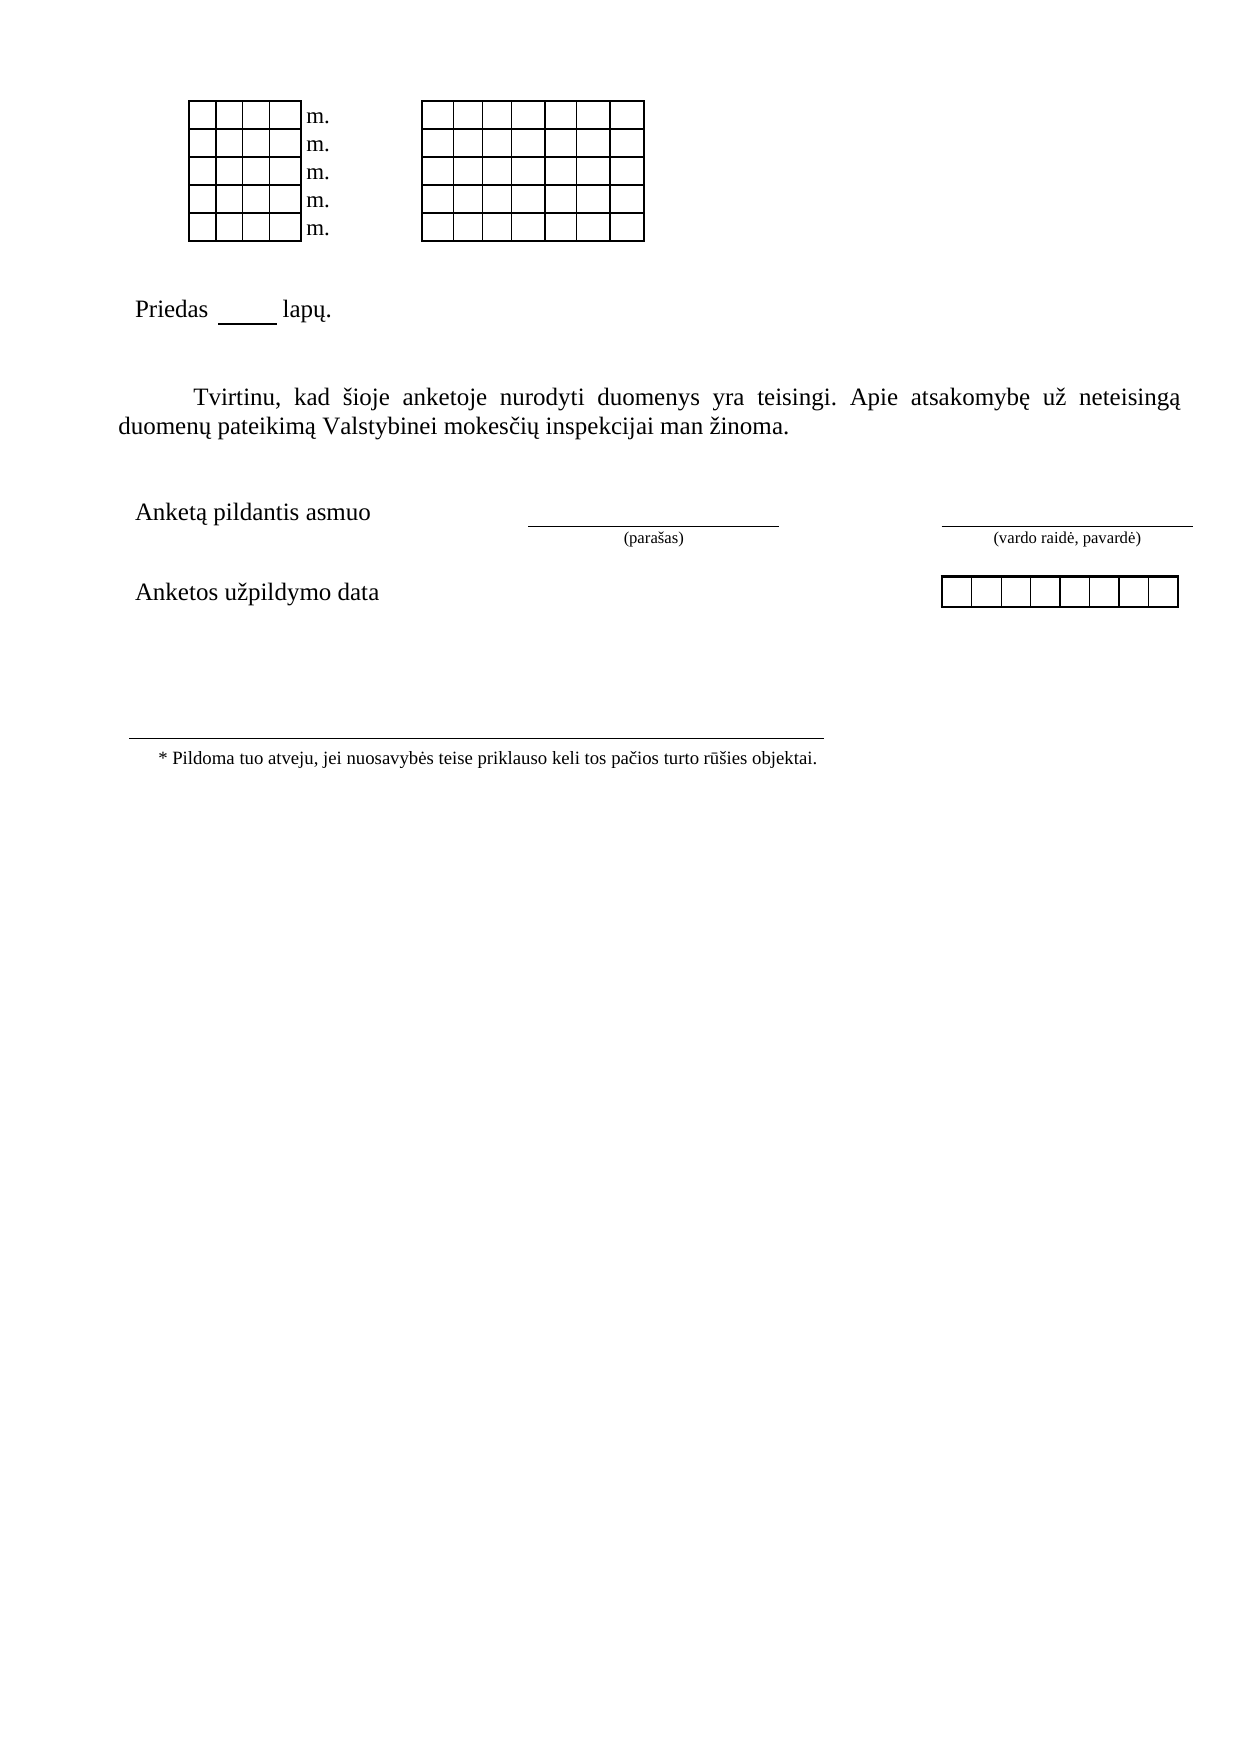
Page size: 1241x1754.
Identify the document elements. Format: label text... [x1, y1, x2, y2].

table_cell [1119, 128, 1123, 156]
table_cell [483, 130, 511, 156]
table_cell [995, 212, 999, 240]
table_cell [1105, 212, 1113, 240]
table_cell [763, 184, 773, 212]
table_cell [1174, 128, 1178, 156]
table_cell [129, 526, 380, 547]
table_cell [1060, 212, 1074, 240]
table_cell [937, 212, 941, 240]
table_cell [1026, 184, 1031, 212]
table_cell [720, 184, 731, 212]
table_cell [1119, 100, 1123, 128]
table_cell [1159, 184, 1173, 212]
table_cell [1119, 212, 1123, 240]
table_cell [995, 128, 999, 156]
table_cell [483, 158, 511, 184]
table_cell [1199, 212, 1215, 240]
table_cell [872, 212, 883, 240]
table_cell [968, 212, 978, 240]
table_cell [978, 100, 984, 128]
table_cell [1085, 128, 1089, 156]
table_cell [747, 184, 763, 212]
table_cell [1000, 156, 1010, 184]
table_cell [978, 184, 984, 212]
table_cell [978, 212, 984, 240]
table_cell [1010, 156, 1016, 184]
table_cell [217, 102, 242, 128]
table_cell [872, 100, 883, 128]
table_cell [1026, 128, 1031, 156]
table_cell [1148, 184, 1159, 212]
table_cell [1031, 212, 1045, 240]
table_cell [1055, 156, 1060, 184]
table_cell [1159, 100, 1173, 128]
table_cell [899, 184, 910, 212]
table_cell [1191, 128, 1195, 156]
table_cell [611, 214, 643, 240]
table_cell [736, 156, 747, 184]
table_cell [984, 100, 995, 128]
table_header Anketą pildantis asmuo [129, 497, 380, 526]
table_cell [1135, 212, 1148, 240]
table_cell [1191, 184, 1195, 212]
table_cell [790, 100, 800, 128]
table_cell [774, 212, 789, 240]
table_cell [243, 214, 269, 240]
table_cell [800, 212, 816, 240]
table_cell [883, 212, 899, 240]
table_cell [872, 184, 883, 212]
table_cell [1199, 100, 1215, 128]
table_cell [1120, 578, 1148, 606]
table_cell [1074, 184, 1084, 212]
table_cell [1149, 578, 1177, 606]
table_cell [984, 128, 995, 156]
table_cell [1114, 128, 1118, 156]
table_cell [831, 100, 845, 128]
table_cell [731, 184, 736, 212]
table_cell [731, 156, 736, 184]
table_cell [611, 130, 643, 156]
table_cell [1114, 184, 1118, 212]
table_cell [955, 128, 967, 156]
table_cell [978, 128, 984, 156]
table_cell [747, 128, 763, 156]
table_cell [779, 526, 942, 547]
table_cell [731, 100, 736, 128]
table_cell [423, 214, 453, 240]
table_cell [910, 128, 926, 156]
table_cell [831, 128, 845, 156]
table_cell [1178, 212, 1182, 240]
table_cell [1199, 156, 1215, 184]
table_cell [856, 184, 872, 212]
table_cell [941, 184, 955, 212]
table_cell [1195, 128, 1199, 156]
table_cell [856, 212, 872, 240]
table_cell [1045, 184, 1055, 212]
table_cell [968, 128, 978, 156]
table_cell Anketos užpildymo data [129, 575, 941, 606]
table_cell [1123, 184, 1134, 212]
table_cell [731, 128, 736, 156]
table_cell [856, 156, 872, 184]
table_cell [1182, 128, 1191, 156]
table_cell [972, 578, 1001, 606]
table_cell [831, 156, 845, 184]
table_cell [1010, 212, 1016, 240]
table_cell [611, 102, 643, 128]
table_cell [546, 186, 576, 212]
table_cell [736, 184, 747, 212]
table_cell [423, 102, 453, 128]
table_cell [577, 102, 609, 128]
table_header * Pildoma tuo atveju, jei nuosavybės teise priklauso keli tos pačios turto rūšies objektai. [129, 739, 823, 768]
table_cell [910, 212, 926, 240]
table_cell [1010, 128, 1016, 156]
table_cell [1195, 184, 1199, 212]
table_cell [736, 100, 747, 128]
table_cell [941, 128, 955, 156]
table_cell [454, 102, 482, 128]
table_header [528, 497, 779, 526]
table_cell [941, 156, 955, 184]
table_cell [955, 212, 967, 240]
table_cell [845, 212, 856, 240]
table_cell [774, 184, 789, 212]
table_cell [1195, 212, 1199, 240]
table_cell [926, 156, 937, 184]
table_cell [883, 156, 899, 184]
table_cell [800, 128, 816, 156]
table_cell [1085, 184, 1089, 212]
table_cell [577, 186, 609, 212]
table_header Priedas [129, 294, 218, 323]
table_cell [546, 130, 576, 156]
table_cell [423, 130, 453, 156]
table_cell [910, 156, 926, 184]
table_cell [845, 184, 856, 212]
table_cell [831, 184, 845, 212]
table_cell [190, 186, 215, 212]
table_cell (parašas) [528, 527, 779, 547]
table_cell [790, 184, 800, 212]
table_cell [774, 156, 789, 184]
table_cell [1085, 156, 1089, 184]
table_cell [1195, 100, 1199, 128]
table_cell [827, 100, 831, 128]
table_cell [1016, 128, 1026, 156]
table_cell [645, 128, 720, 156]
table_cell [1089, 128, 1105, 156]
table_cell [1123, 212, 1134, 240]
table_cell [720, 212, 731, 240]
table_cell [645, 156, 720, 184]
table_cell [1182, 100, 1191, 128]
table_cell [190, 102, 215, 128]
table_cell [816, 156, 827, 184]
table_cell [968, 184, 978, 212]
table_cell [763, 156, 773, 184]
table_cell [1148, 156, 1159, 184]
table_cell [1105, 156, 1113, 184]
table_cell [1148, 212, 1159, 240]
table_cell m. [302, 156, 421, 184]
table_cell [129, 547, 1193, 575]
table_cell m. [302, 184, 421, 212]
table_cell [943, 578, 971, 606]
table_cell [1179, 575, 1193, 606]
table_cell [1174, 156, 1178, 184]
table_cell [546, 158, 576, 184]
table_cell [910, 100, 926, 128]
table_cell [454, 186, 482, 212]
table_cell [1074, 100, 1084, 128]
table_cell [1045, 100, 1055, 128]
table_cell [1114, 100, 1118, 128]
table_cell [1089, 184, 1105, 212]
table_cell [577, 130, 609, 156]
table_cell [483, 102, 511, 128]
table_cell [1026, 212, 1031, 240]
table_cell [1045, 128, 1055, 156]
table_cell [955, 156, 967, 184]
table_cell [1031, 128, 1045, 156]
table_cell [816, 128, 827, 156]
table_cell [1191, 212, 1195, 240]
table_cell [270, 186, 300, 212]
table_cell [883, 184, 899, 212]
table_cell [645, 100, 720, 128]
table_cell [1016, 156, 1026, 184]
table_cell [899, 212, 910, 240]
table_cell [910, 184, 926, 212]
table_cell [512, 186, 544, 212]
table_cell [827, 212, 831, 240]
table_cell [190, 158, 215, 184]
table_cell [1178, 100, 1182, 128]
table_cell [1195, 156, 1199, 184]
table_cell [1055, 128, 1060, 156]
table_cell [1123, 100, 1134, 128]
table_cell [845, 100, 856, 128]
table_cell [926, 128, 937, 156]
table_cell [512, 214, 544, 240]
table_cell [883, 100, 899, 128]
table_cell [1061, 578, 1089, 606]
table_cell [1159, 212, 1173, 240]
table_cell [611, 158, 643, 184]
table_cell [831, 212, 845, 240]
table_cell [926, 100, 937, 128]
table_cell [1178, 128, 1182, 156]
table_cell [763, 128, 773, 156]
table_cell [1074, 156, 1084, 184]
table_cell [454, 130, 482, 156]
table_cell [720, 100, 731, 128]
table_cell [217, 158, 242, 184]
table_cell [1199, 184, 1215, 212]
table_cell [720, 156, 731, 184]
table_cell [1016, 212, 1026, 240]
table_cell [995, 184, 999, 212]
table_cell [1159, 128, 1173, 156]
table_cell [217, 130, 242, 156]
table_cell [955, 184, 967, 212]
table_cell [937, 128, 941, 156]
table_cell [129, 184, 188, 212]
table_cell [1016, 100, 1026, 128]
table_cell [1191, 156, 1195, 184]
table_cell [790, 212, 800, 240]
table_cell [790, 156, 800, 184]
table_cell [217, 214, 242, 240]
table_cell [763, 212, 773, 240]
table_cell [827, 184, 831, 212]
table_cell [984, 212, 995, 240]
table_cell [883, 128, 899, 156]
table_cell [926, 212, 937, 240]
table_cell [1026, 100, 1031, 128]
table_cell [968, 100, 978, 128]
table_cell [747, 156, 763, 184]
table_cell [937, 184, 941, 212]
table_cell [800, 184, 816, 212]
table_cell [546, 214, 576, 240]
table_cell [129, 212, 188, 240]
table_cell [512, 158, 544, 184]
table_header [779, 497, 942, 526]
table_cell [1060, 156, 1074, 184]
table_cell [1089, 100, 1105, 128]
table_cell [1105, 100, 1113, 128]
table_cell [423, 158, 453, 184]
table_cell [270, 130, 300, 156]
table_cell [995, 156, 999, 184]
table_cell [968, 156, 978, 184]
table_cell [243, 102, 269, 128]
table_cell [937, 156, 941, 184]
table_cell [217, 186, 242, 212]
table_cell [899, 156, 910, 184]
text Tvirtinu, kad šioje anketoje nurodyti duomenys yra teisingi. Apie atsakomybę už neteisingą duomenų pateikimą Valstybinei mokesčių inspekcijai man žinoma. [118, 382, 1181, 439]
table_cell [1090, 578, 1118, 606]
table_cell [790, 128, 800, 156]
table_cell [736, 212, 747, 240]
table_cell [941, 100, 955, 128]
table_cell [129, 128, 188, 156]
table_cell [1178, 156, 1182, 184]
table_cell [1031, 578, 1059, 606]
table_header [218, 294, 277, 323]
table_cell [827, 156, 831, 184]
table_cell [872, 156, 883, 184]
table_cell [243, 130, 269, 156]
table_cell [1060, 184, 1074, 212]
table_cell [747, 100, 763, 128]
table_cell [899, 128, 910, 156]
table_header [380, 497, 528, 526]
table_cell [512, 102, 544, 128]
table_cell [736, 128, 747, 156]
table_cell [483, 214, 511, 240]
table_cell [1085, 100, 1089, 128]
table_cell [645, 212, 720, 240]
table_cell [577, 214, 609, 240]
table_cell [454, 214, 482, 240]
table_cell [546, 102, 576, 128]
table_cell [454, 158, 482, 184]
table_cell [129, 156, 188, 184]
table_cell [1089, 156, 1105, 184]
table_cell [1002, 578, 1030, 606]
table_cell [1178, 184, 1182, 212]
table_cell [1000, 212, 1010, 240]
table_cell [611, 186, 643, 212]
table_cell [190, 214, 215, 240]
table_header lapų. [277, 294, 366, 323]
table_cell [1074, 128, 1084, 156]
table_cell [978, 156, 984, 184]
table_cell [1016, 184, 1026, 212]
table_cell [512, 130, 544, 156]
table_cell [190, 130, 215, 156]
table_cell [1191, 100, 1195, 128]
table_cell [1045, 212, 1055, 240]
table_cell [1159, 156, 1173, 184]
table_cell [845, 128, 856, 156]
table_cell [1000, 128, 1010, 156]
table_cell [270, 158, 300, 184]
table_cell [129, 100, 188, 128]
table_cell [995, 100, 999, 128]
table_cell [816, 212, 827, 240]
table_cell [1174, 212, 1178, 240]
table_cell [984, 184, 995, 212]
table_cell [1119, 184, 1123, 212]
table_cell [1148, 100, 1159, 128]
table_cell [937, 100, 941, 128]
table_cell [720, 128, 731, 156]
table_cell [645, 184, 720, 212]
table_cell [926, 184, 937, 212]
table_cell [845, 156, 856, 184]
table_cell [1105, 184, 1113, 212]
table_cell (vardo raidė, pavardė) [942, 527, 1193, 547]
table_cell [1031, 156, 1045, 184]
table_cell [1010, 100, 1016, 128]
table_cell [800, 156, 816, 184]
table_cell [955, 100, 967, 128]
table_cell [800, 100, 816, 128]
table_cell [1148, 128, 1159, 156]
table_cell [1060, 100, 1074, 128]
table_cell [1182, 156, 1191, 184]
table_cell [1174, 100, 1178, 128]
table_cell [270, 102, 300, 128]
table_cell [1000, 184, 1010, 212]
table_cell [827, 128, 831, 156]
table_cell [1010, 184, 1016, 212]
table_cell [1031, 184, 1045, 212]
table_cell [816, 184, 827, 212]
table_cell [1114, 156, 1118, 184]
table_cell [731, 212, 736, 240]
table_cell [243, 186, 269, 212]
table_cell [1055, 184, 1060, 212]
table_cell [899, 100, 910, 128]
table_cell m. [302, 100, 421, 128]
table_cell [1114, 212, 1118, 240]
table_cell [774, 100, 789, 128]
table_cell [1123, 156, 1134, 184]
table_cell [1182, 184, 1191, 212]
table_cell [1174, 184, 1178, 212]
table_cell [423, 186, 453, 212]
table_cell [1045, 156, 1055, 184]
table_cell [1055, 212, 1060, 240]
table_cell [1135, 128, 1148, 156]
table_cell [1074, 212, 1084, 240]
table_cell [483, 186, 511, 212]
table_cell [872, 128, 883, 156]
table_cell [577, 158, 609, 184]
table_cell [856, 128, 872, 156]
table_cell [1119, 156, 1123, 184]
table_cell [270, 214, 300, 240]
table_cell [1060, 128, 1074, 156]
table_cell [1123, 128, 1134, 156]
table_cell [243, 158, 269, 184]
table_cell [1182, 212, 1191, 240]
table_cell [1135, 184, 1148, 212]
table_cell [1026, 156, 1031, 184]
table_cell [1085, 212, 1089, 240]
table_cell [1199, 128, 1215, 156]
table_cell [1000, 100, 1010, 128]
table_cell [380, 526, 528, 547]
table_cell m. [302, 128, 421, 156]
table_cell [774, 128, 789, 156]
table_cell [1089, 212, 1105, 240]
table_header [942, 497, 1193, 526]
table_cell [1135, 156, 1148, 184]
table_cell [1031, 100, 1045, 128]
table_cell [1135, 100, 1148, 128]
table_cell [941, 212, 955, 240]
table_cell [1105, 128, 1113, 156]
table_cell [856, 100, 872, 128]
table_cell [763, 100, 773, 128]
table_cell [747, 212, 763, 240]
table_cell m. [302, 212, 421, 240]
table_cell [984, 156, 995, 184]
table_cell [1055, 100, 1060, 128]
table_cell [816, 100, 827, 128]
